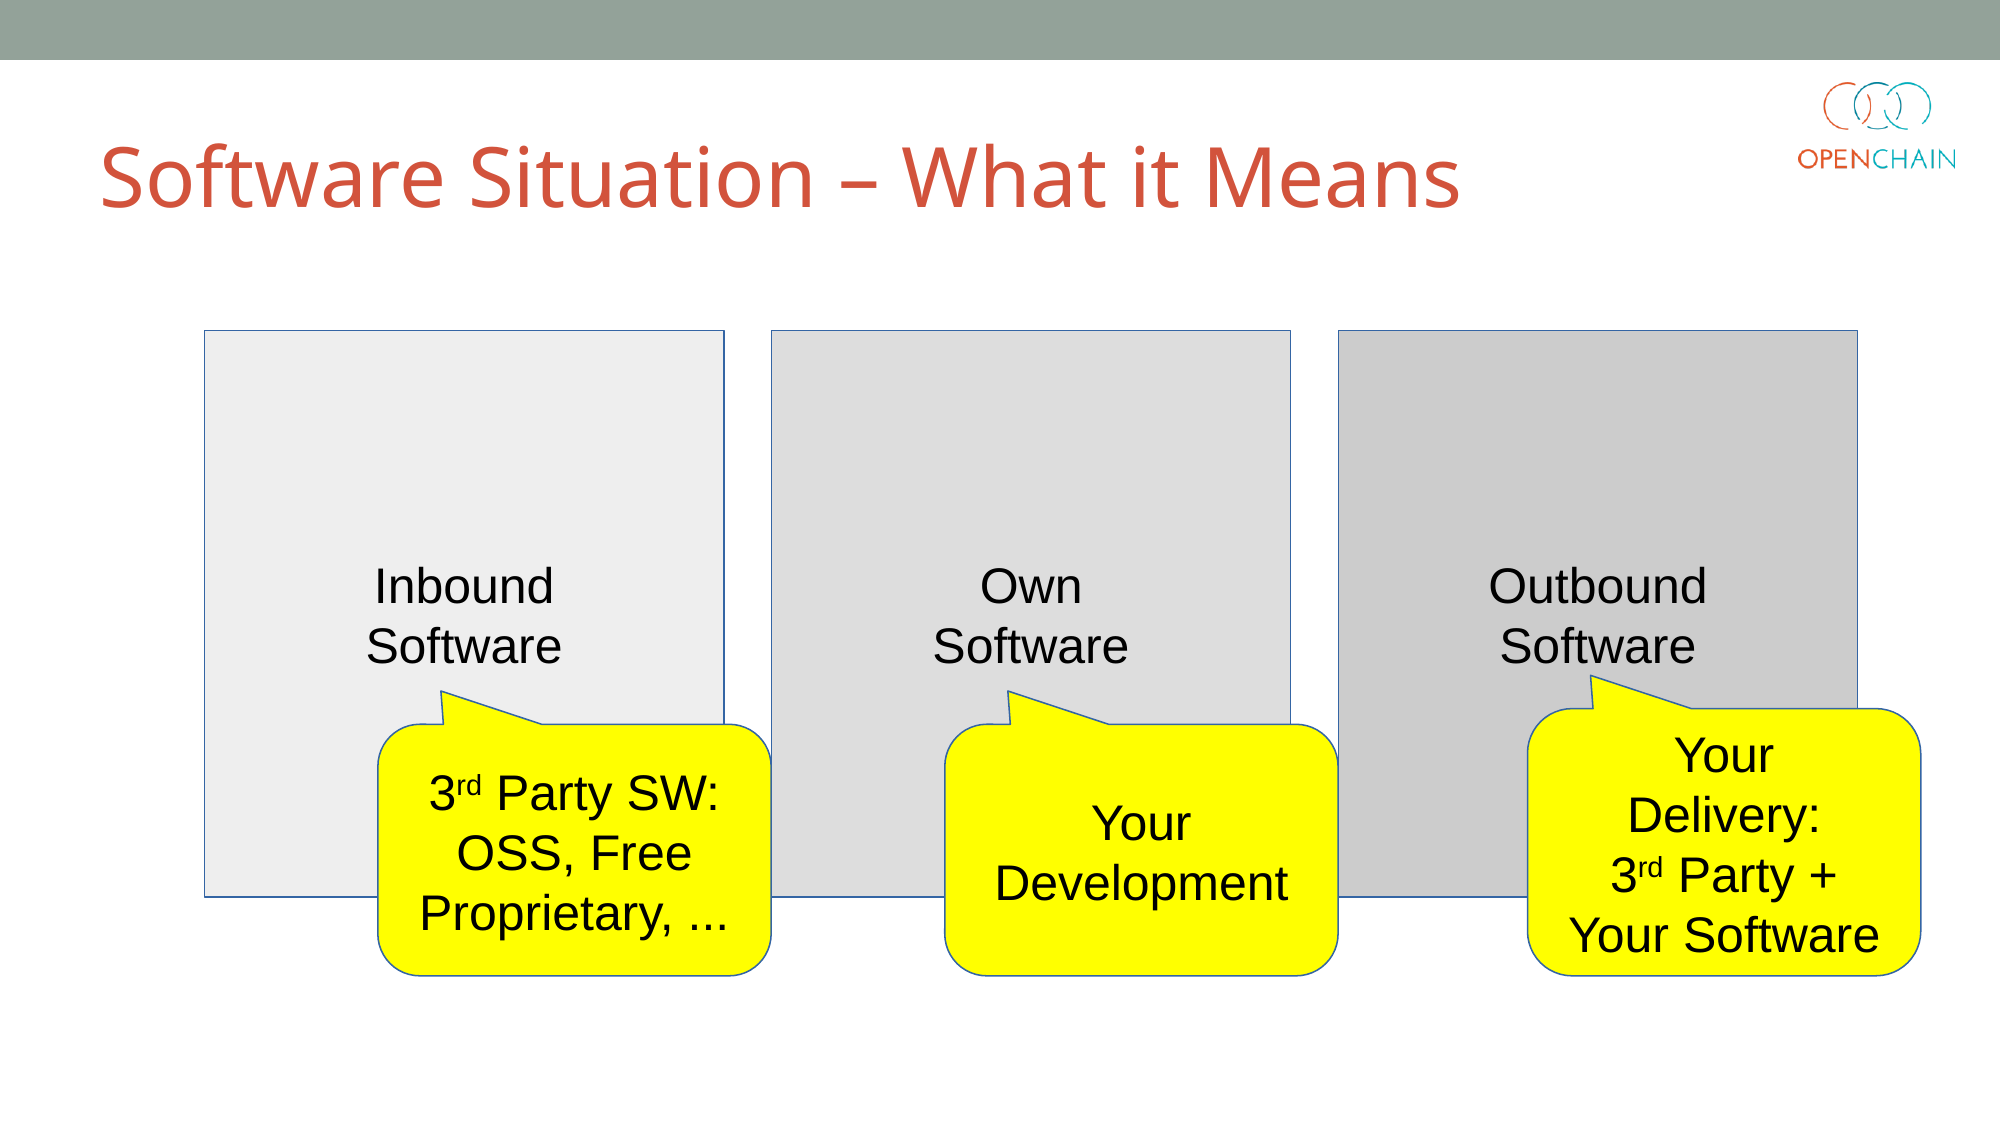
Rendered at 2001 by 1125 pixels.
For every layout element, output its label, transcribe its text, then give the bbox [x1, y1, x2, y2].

picture [1900, 82, 1955, 169]
text_box Software Situation – What it Means [99, 52, 1900, 225]
text_box Outbound Software [1338, 330, 1858, 897]
text_box 3rd Party SW: OSS, Free Proprietary, ... [377, 691, 772, 976]
text_box Your Development [944, 691, 1339, 976]
text_box Own Software [771, 330, 1291, 897]
text_box Inbound Software [204, 330, 724, 897]
text_box Your Delivery: 3rd Party + Your Software [1527, 675, 1921, 976]
